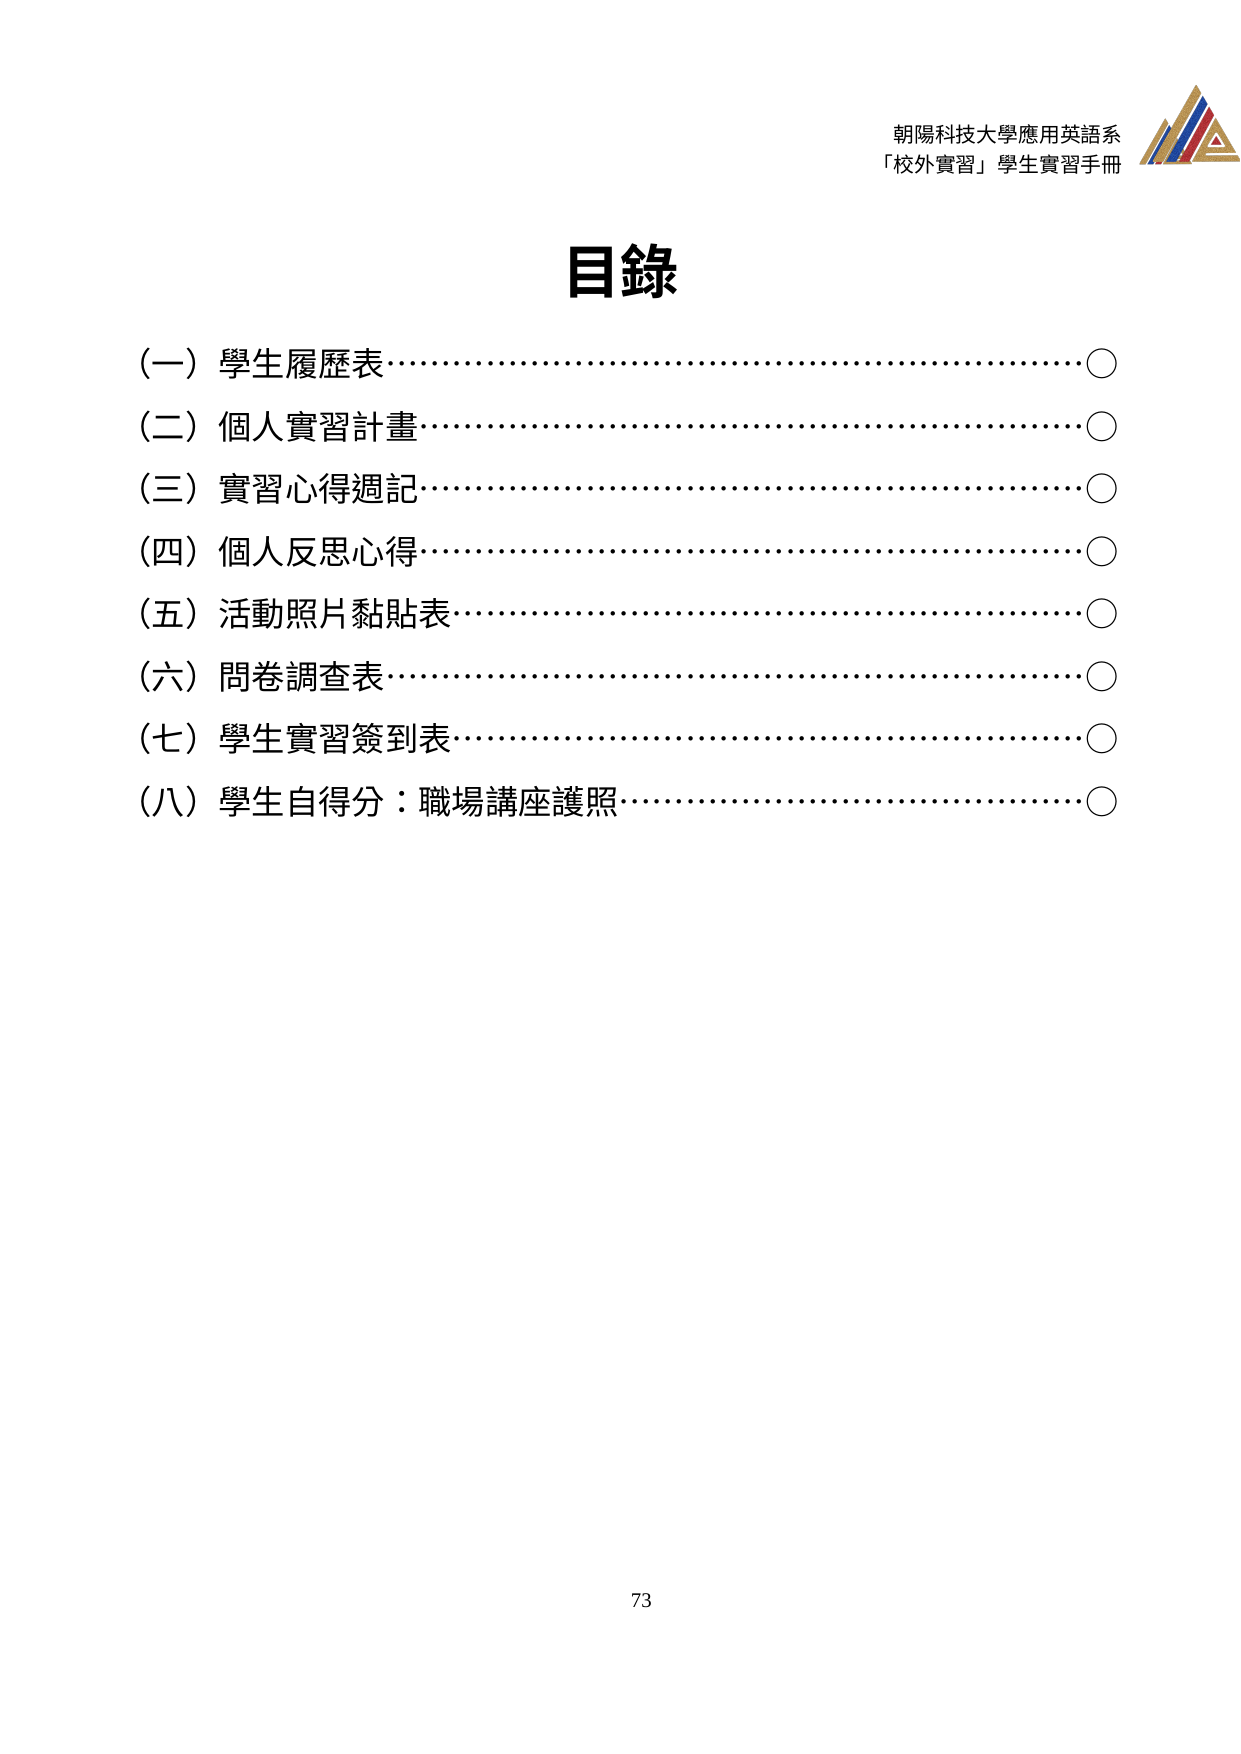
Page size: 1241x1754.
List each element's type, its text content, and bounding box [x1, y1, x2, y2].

text （八）學生自得分：職場講座護照……………………………………○ [118, 758, 1122, 821]
text （五）活動照片黏貼表…………………………………………………○ [118, 571, 1122, 633]
text （六）問卷調查表………………………………………………………○ [118, 633, 1122, 696]
text （一）學生履歷表………………………………………………………○ [118, 321, 1122, 383]
text （二）個人實習計畫……………………………………………………○ [118, 383, 1122, 446]
text （四）個人反思心得……………………………………………………○ [118, 508, 1122, 571]
text 目錄 [118, 196, 1122, 321]
text （七）學生實習簽到表…………………………………………………○ [118, 696, 1122, 758]
text （三）實習心得週記……………………………………………………○ [118, 446, 1122, 508]
